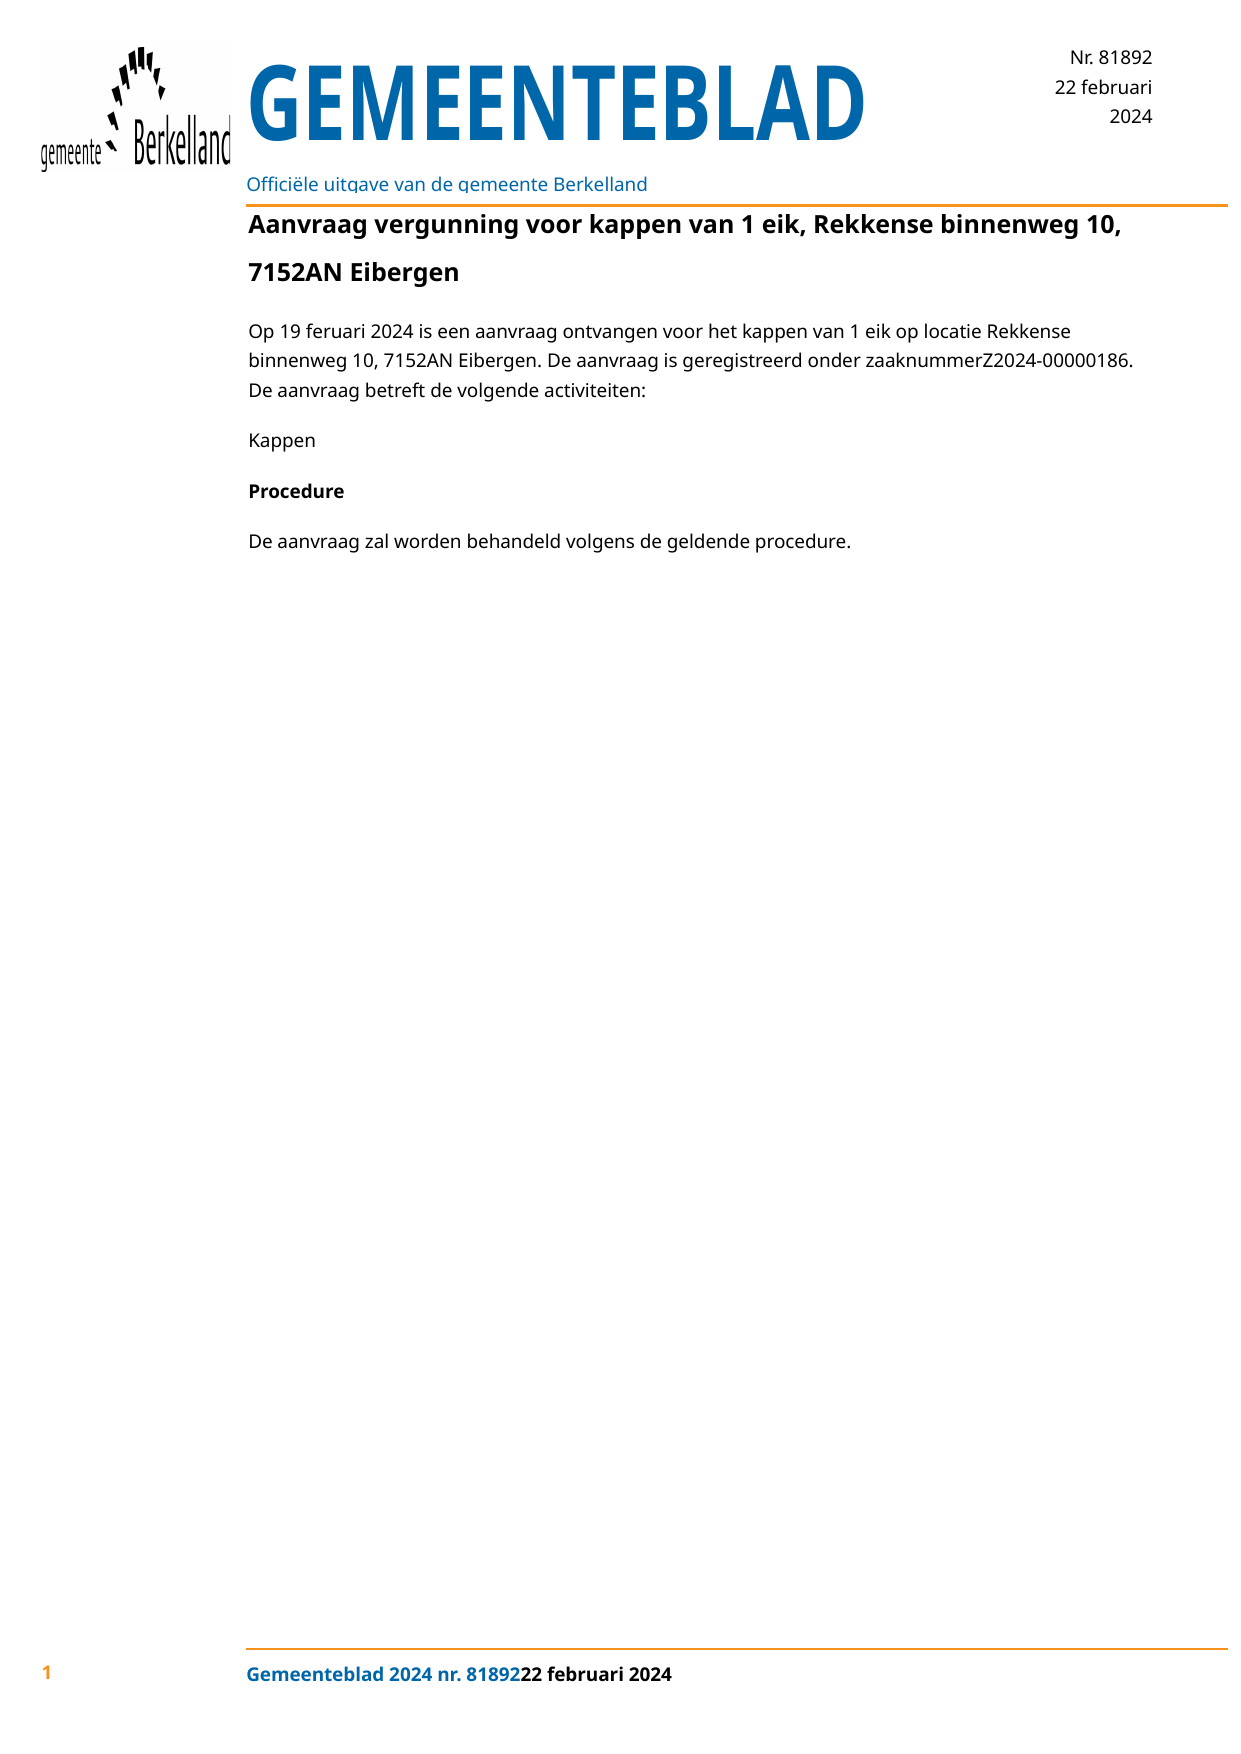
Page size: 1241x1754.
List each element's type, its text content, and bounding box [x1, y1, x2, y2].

text Aanvraag vergunning voor kappen van 1 eik, Rekkense binnenweg 10, 7152AN Eibergen [248, 207, 1152, 288]
text Kappen [248, 427, 1152, 453]
picture [41, 47, 231, 172]
text Procedure [248, 478, 1152, 504]
text De aanvraag zal worden behandeld volgens de geldende procedure. [248, 528, 1152, 554]
text Op 19 feruari 2024 is een aanvraag ontvangen voor het kappen van 1 eik op locatie Rekkense binnenweg 10, 7152AN Eibergen. De aanvraag is geregistreerd onder zaaknummerZ2024-00000186. De aanvraag betreft de volgende activiteiten: [248, 318, 1152, 403]
